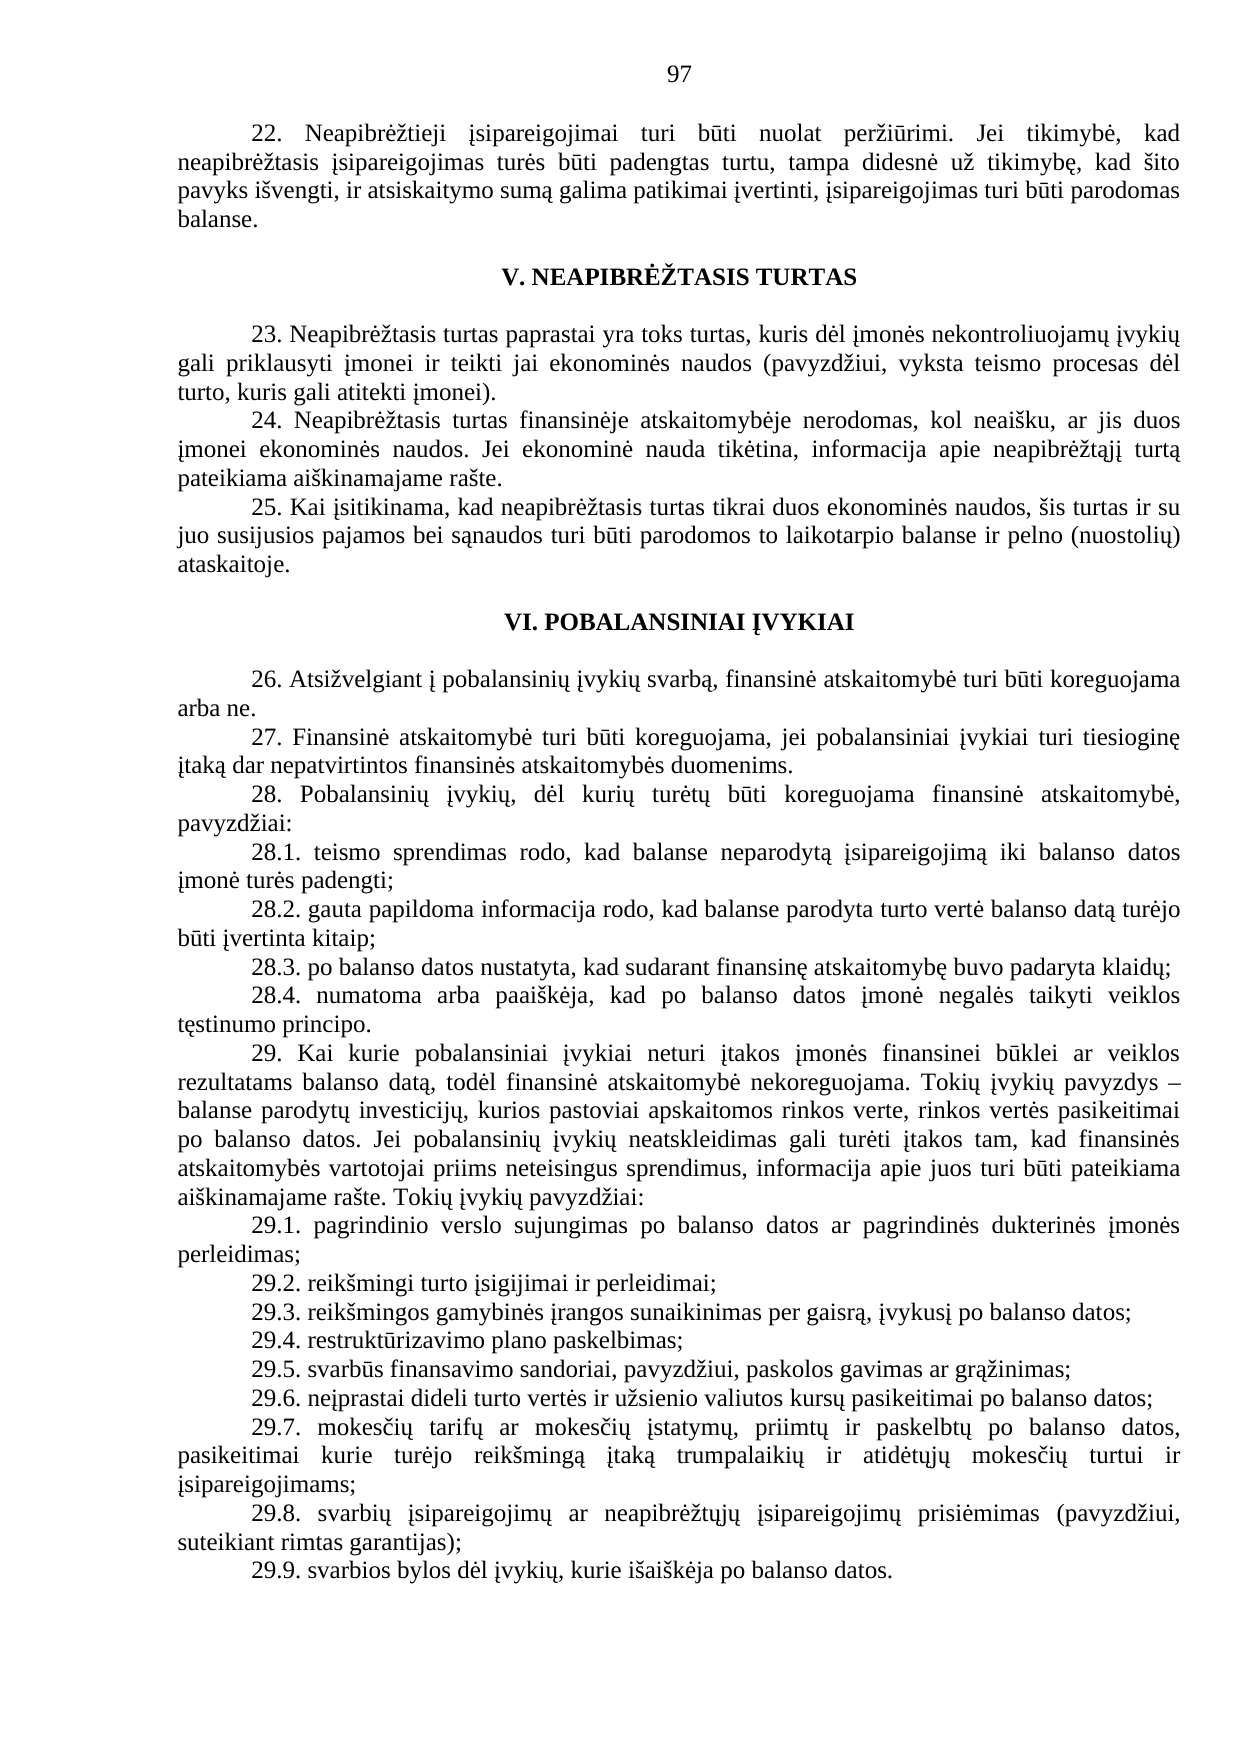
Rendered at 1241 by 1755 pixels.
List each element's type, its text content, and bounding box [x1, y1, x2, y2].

text 29.6. neįprastai dideli turto vertės ir užsienio valiutos kursų pasikeitimai po balanso datos; [177, 1383, 1181, 1412]
text 23. Neapibrėžtasis turtas paprastai yra toks turtas, kuris dėl įmonės nekontroliuojamų įvykių gali priklausyti įmonei ir teikti jai ekonominės naudos (pavyzdžiui, vyksta teismo procesas dėl turto, kuris gali atitekti įmonei). [177, 319, 1181, 406]
text V. NEAPIBRĖŽTASIS TURTAS [177, 262, 1181, 291]
text 29.8. svarbių įsipareigojimų ar neapibrėžtųjų įsipareigojimų prisiėmimas (pavyzdžiui, suteikiant rimtas garantijas); [177, 1498, 1181, 1556]
text 29.4. restruktūrizavimo plano paskelbimas; [177, 1326, 1181, 1354]
text 29. Kai kurie pobalansiniai įvykiai neturi įtakos įmonės finansinei būklei ar veiklos rezultatams balanso datą, todėl finansinė atskaitomybė nekoreguojama. Tokių įvykių pavyzdys – balanse parodytų investicijų, kurios pastoviai apskaitomos rinkos verte, rinkos vertės pasikeitimai po balanso datos. Jei pobalansinių įvykių neatskleidimas gali turėti įtakos tam, kad finansinės atskaitomybės vartotojai priims neteisingus sprendimus, informacija apie juos turi būti pateikiama aiškinamajame rašte. Tokių įvykių pavyzdžiai: [177, 1038, 1181, 1211]
text 29.1. pagrindinio verslo sujungimas po balanso datos ar pagrindinės dukterinės įmonės perleidimas; [177, 1211, 1181, 1268]
text 29.5. svarbūs finansavimo sandoriai, pavyzdžiui, paskolos gavimas ar grąžinimas; [177, 1354, 1181, 1383]
text 29.3. reikšmingos gamybinės įrangos sunaikinimas per gaisrą, įvykusį po balanso datos; [177, 1297, 1181, 1326]
text 29.9. svarbios bylos dėl įvykių, kurie išaiškėja po balanso datos. [177, 1556, 1181, 1584]
text 28.4. numatoma arba paaiškėja, kad po balanso datos įmonė negalės taikyti veiklos tęstinumo principo. [177, 981, 1181, 1038]
text 29.2. reikšmingi turto įsigijimai ir perleidimai; [177, 1268, 1181, 1297]
text 28.2. gauta papildoma informacija rodo, kad balanse parodyta turto vertė balanso datą turėjo būti įvertinta kitaip; [177, 894, 1181, 952]
text 22. Neapibrėžtieji įsipareigojimai turi būti nuolat peržiūrimi. Jei tikimybė, kad neapibrėžtasis įsipareigojimas turės būti padengtas turtu, tampa didesnė už tikimybę, kad šito pavyks išvengti, ir atsiskaitymo sumą galima patikimai įvertinti, įsipareigojimas turi būti parodomas balanse. [177, 118, 1181, 233]
text 26. Atsižvelgiant į pobalansinių įvykių svarbą, finansinė atskaitomybė turi būti koreguojama arba ne. [177, 664, 1181, 722]
text VI. POBALANSINIAI ĮVYKIAI [177, 607, 1181, 636]
text 25. Kai įsitikinama, kad neapibrėžtasis turtas tikrai duos ekonominės naudos, šis turtas ir su juo susijusios pajamos bei sąnaudos turi būti parodomos to laikotarpio balanse ir pelno (nuostolių) ataskaitoje. [177, 492, 1181, 578]
text 28.3. po balanso datos nustatyta, kad sudarant finansinę atskaitomybę buvo padaryta klaidų; [177, 952, 1181, 981]
text 24. Neapibrėžtasis turtas finansinėje atskaitomybėje nerodomas, kol neaišku, ar jis duos įmonei ekonominės naudos. Jei ekonominė nauda tikėtina, informacija apie neapibrėžtąjį turtą pateikiama aiškinamajame rašte. [177, 406, 1181, 492]
text 29.7. mokesčių tarifų ar mokesčių įstatymų, priimtų ir paskelbtų po balanso datos, pasikeitimai kurie turėjo reikšmingą įtaką trumpalaikių ir atidėtųjų mokesčių turtui ir įsipareigojimams; [177, 1412, 1181, 1498]
text 28.1. teismo sprendimas rodo, kad balanse neparodytą įsipareigojimą iki balanso datos įmonė turės padengti; [177, 837, 1181, 894]
text 27. Finansinė atskaitomybė turi būti koreguojama, jei pobalansiniai įvykiai turi tiesioginę įtaką dar nepatvirtintos finansinės atskaitomybės duomenims. [177, 722, 1181, 779]
text 28. Pobalansinių įvykių, dėl kurių turėtų būti koreguojama finansinė atskaitomybė, pavyzdžiai: [177, 779, 1181, 837]
